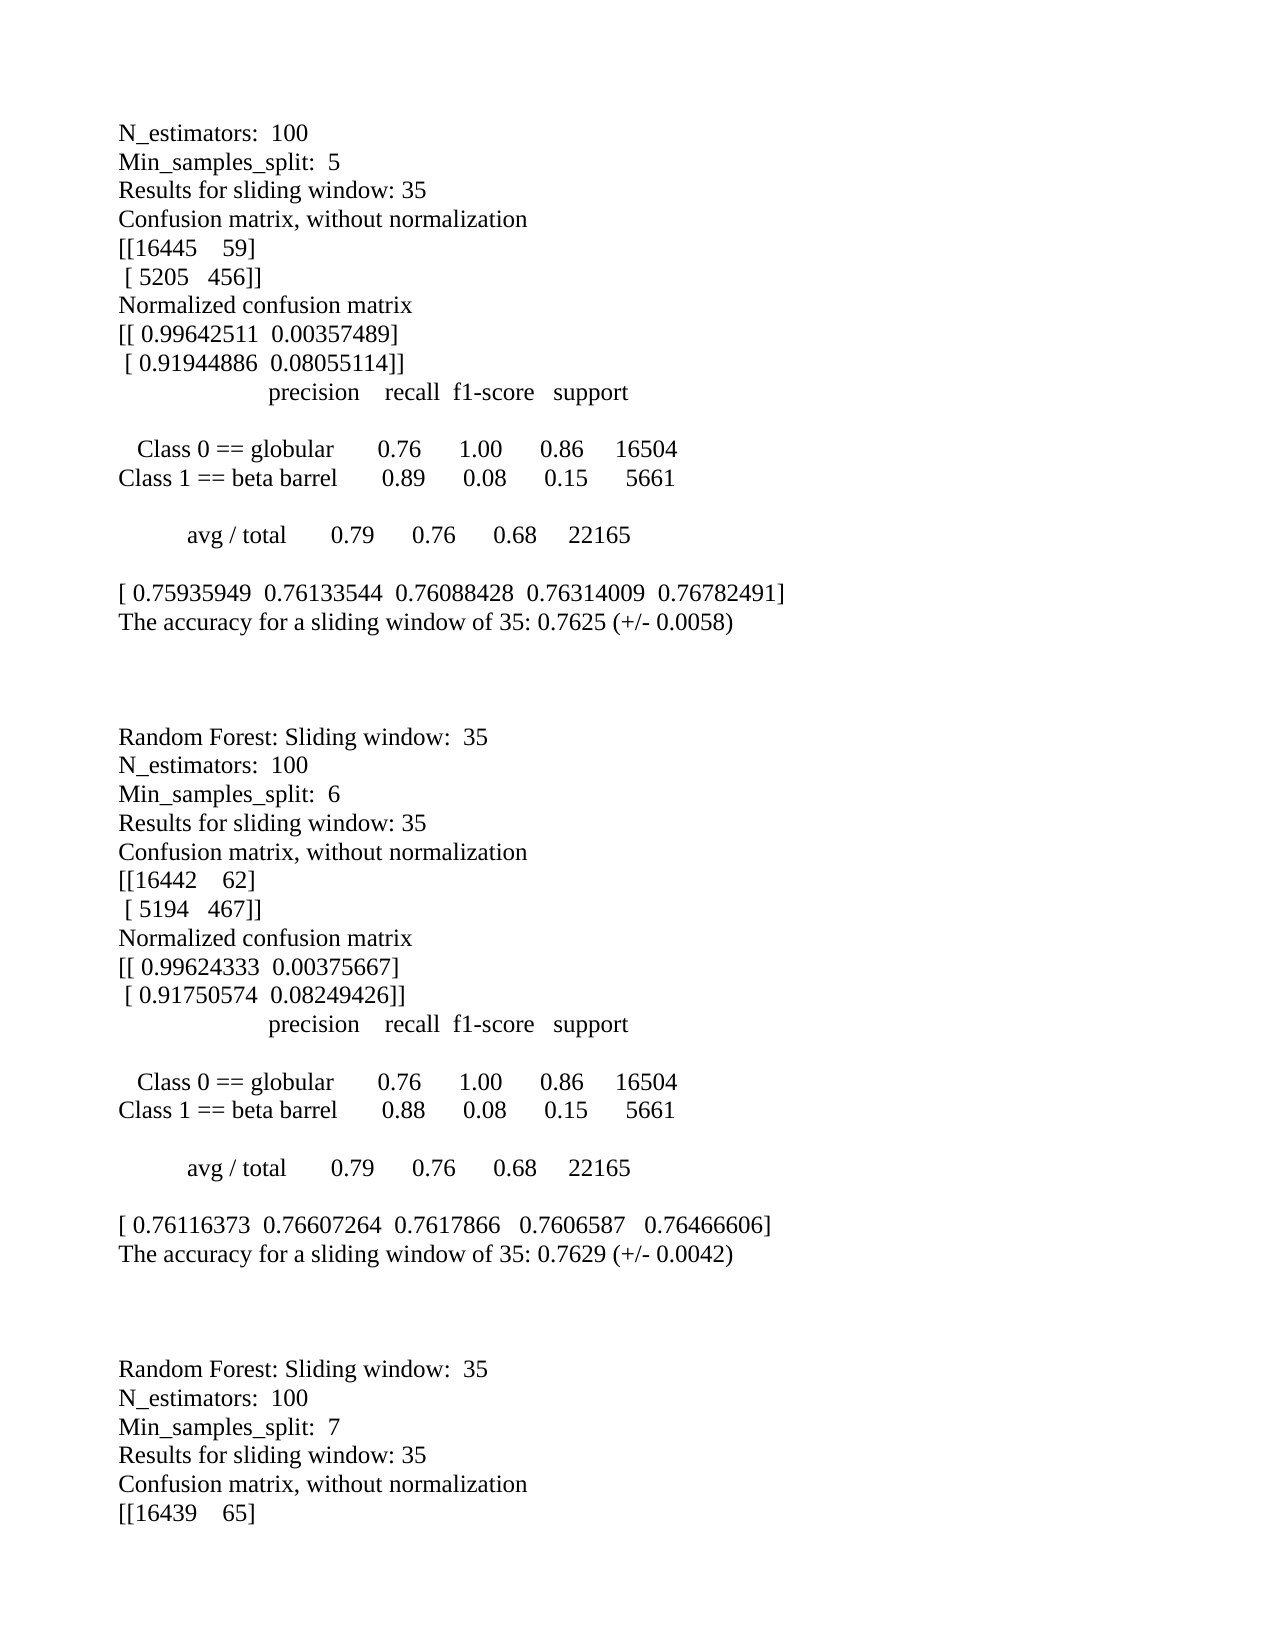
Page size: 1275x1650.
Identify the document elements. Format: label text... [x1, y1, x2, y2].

text Random Forest: Sliding window: 35 [118, 722, 1157, 751]
text avg / total 0.79 0.76 0.68 22165 [118, 1153, 1157, 1182]
text avg / total 0.79 0.76 0.68 22165 [118, 521, 1157, 549]
text precision recall f1-score support [118, 1009, 1157, 1038]
text [ 0.91750574 0.08249426]] [118, 981, 1157, 1009]
text Normalized confusion matrix [118, 923, 1157, 952]
text [ 0.91944886 0.08055114]] [118, 348, 1157, 377]
text [[ 0.99642511 0.00357489] [118, 319, 1157, 348]
text The accuracy for a sliding window of 35: 0.7629 (+/- 0.0042) [118, 1239, 1157, 1268]
text [ 0.76116373 0.76607264 0.7617866 0.7606587 0.76466606] [118, 1211, 1157, 1239]
text [[ 0.99624333 0.00375667] [118, 952, 1157, 981]
text Results for sliding window: 35 [118, 1441, 1157, 1469]
text N_estimators: 100 [118, 751, 1157, 779]
text [ 5194 467]] [118, 894, 1157, 923]
text Class 0 == globular 0.76 1.00 0.86 16504 [118, 434, 1157, 463]
text [ 0.75935949 0.76133544 0.76088428 0.76314009 0.76782491] [118, 578, 1157, 607]
text Random Forest: Sliding window: 35 [118, 1354, 1157, 1383]
text Confusion matrix, without normalization [118, 837, 1157, 866]
text Confusion matrix, without normalization [118, 204, 1157, 233]
text Min_samples_split: 6 [118, 779, 1157, 808]
text Class 1 == beta barrel 0.89 0.08 0.15 5661 [118, 463, 1157, 492]
text Class 0 == globular 0.76 1.00 0.86 16504 [118, 1067, 1157, 1096]
text Normalized confusion matrix [118, 291, 1157, 319]
text Class 1 == beta barrel 0.88 0.08 0.15 5661 [118, 1096, 1157, 1124]
text N_estimators: 100 [118, 118, 1157, 147]
text precision recall f1-score support [118, 377, 1157, 406]
text [ 5205 456]] [118, 262, 1157, 291]
text Min_samples_split: 7 [118, 1412, 1157, 1441]
text N_estimators: 100 [118, 1383, 1157, 1412]
text Min_samples_split: 5 [118, 147, 1157, 176]
text Results for sliding window: 35 [118, 176, 1157, 204]
text [[16442 62] [118, 866, 1157, 894]
text [[16445 59] [118, 233, 1157, 262]
text The accuracy for a sliding window of 35: 0.7625 (+/- 0.0058) [118, 607, 1157, 636]
text Confusion matrix, without normalization [118, 1469, 1157, 1498]
text Results for sliding window: 35 [118, 808, 1157, 837]
text [[16439 65] [118, 1498, 1157, 1527]
